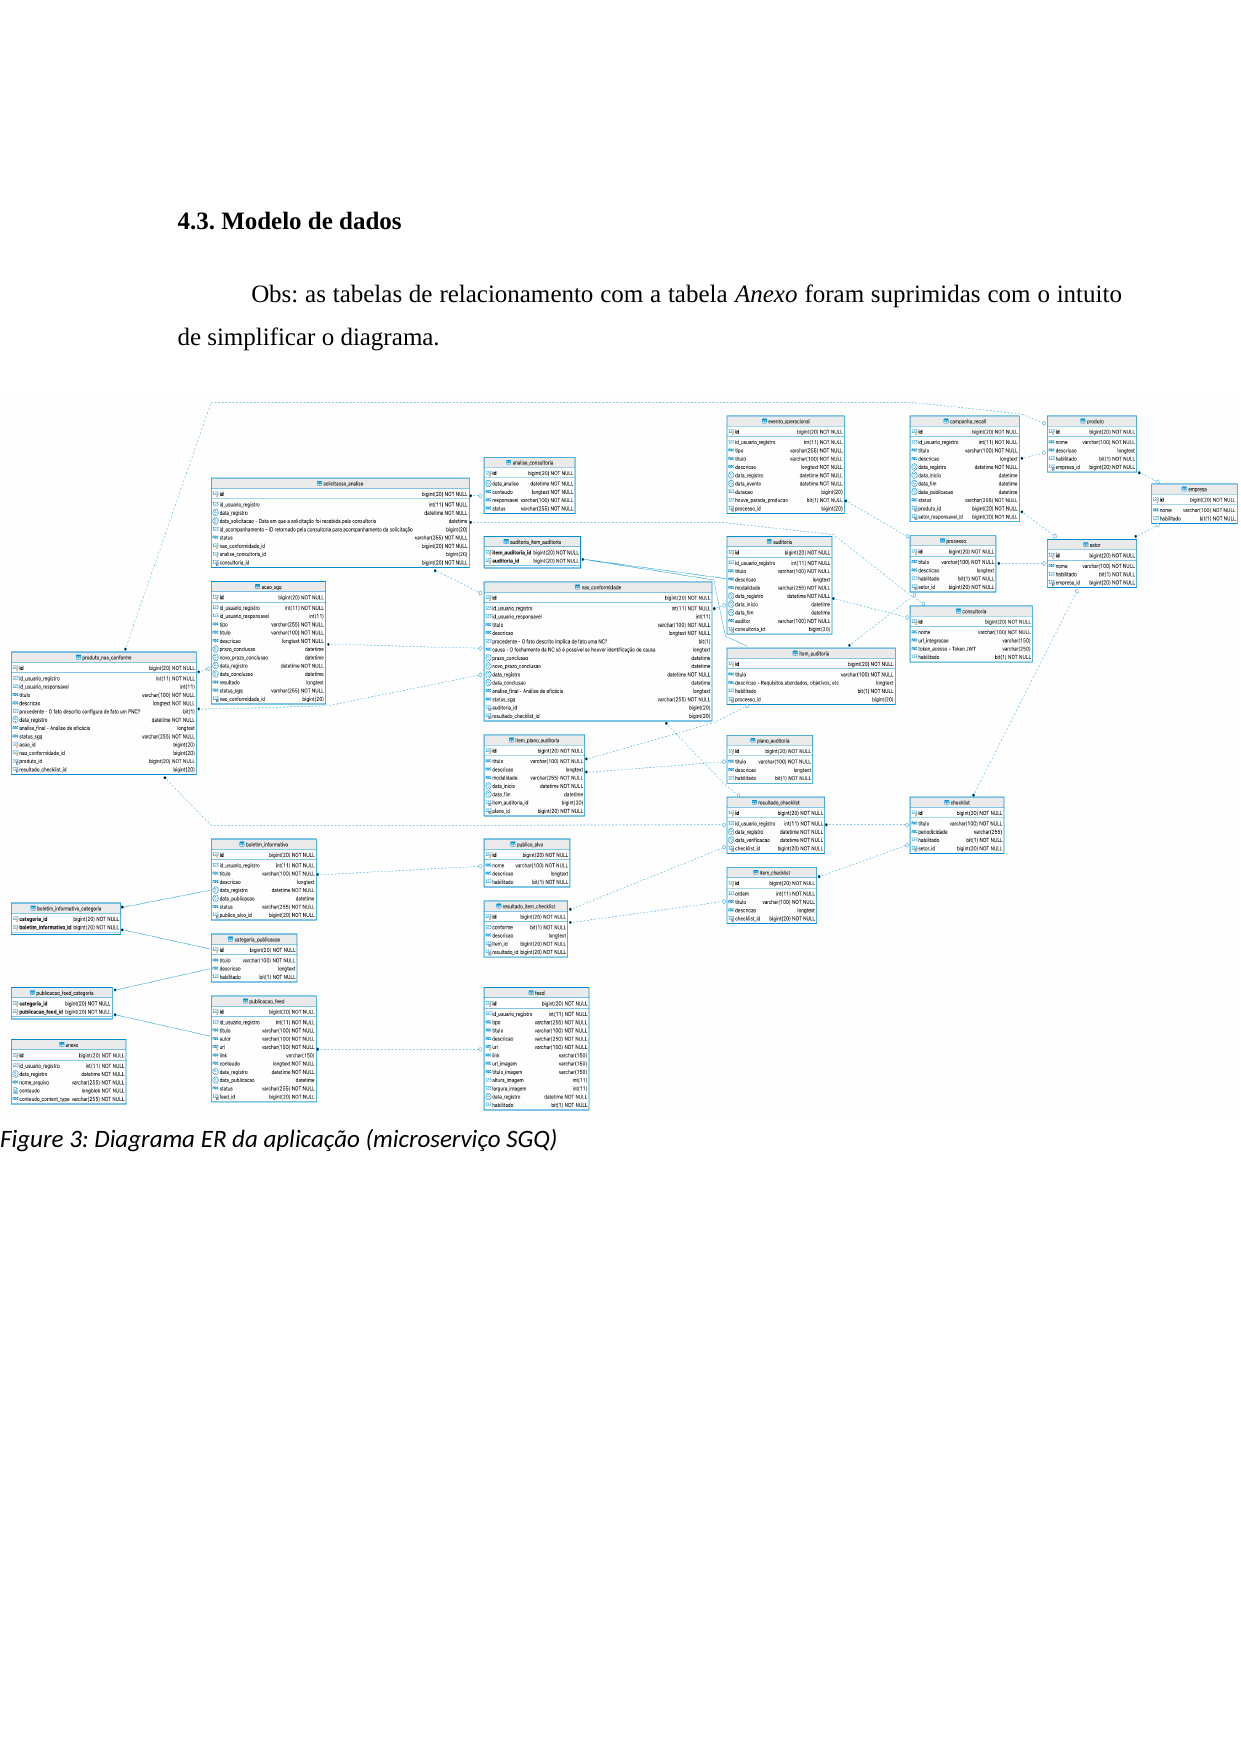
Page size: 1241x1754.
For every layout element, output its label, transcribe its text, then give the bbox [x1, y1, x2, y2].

subtitle 4.3. Modelo de dados [177, 206, 1122, 235]
picture [0, 394, 1241, 1119]
text Obs: as tabelas de relacionamento com a tabela Anexo foram suprimidas com o intuito de simplificar o diagrama. [177, 279, 1122, 351]
text Figure 3: Diagrama ER da aplicação (microserviço SGQ) [0, 1119, 1240, 1153]
